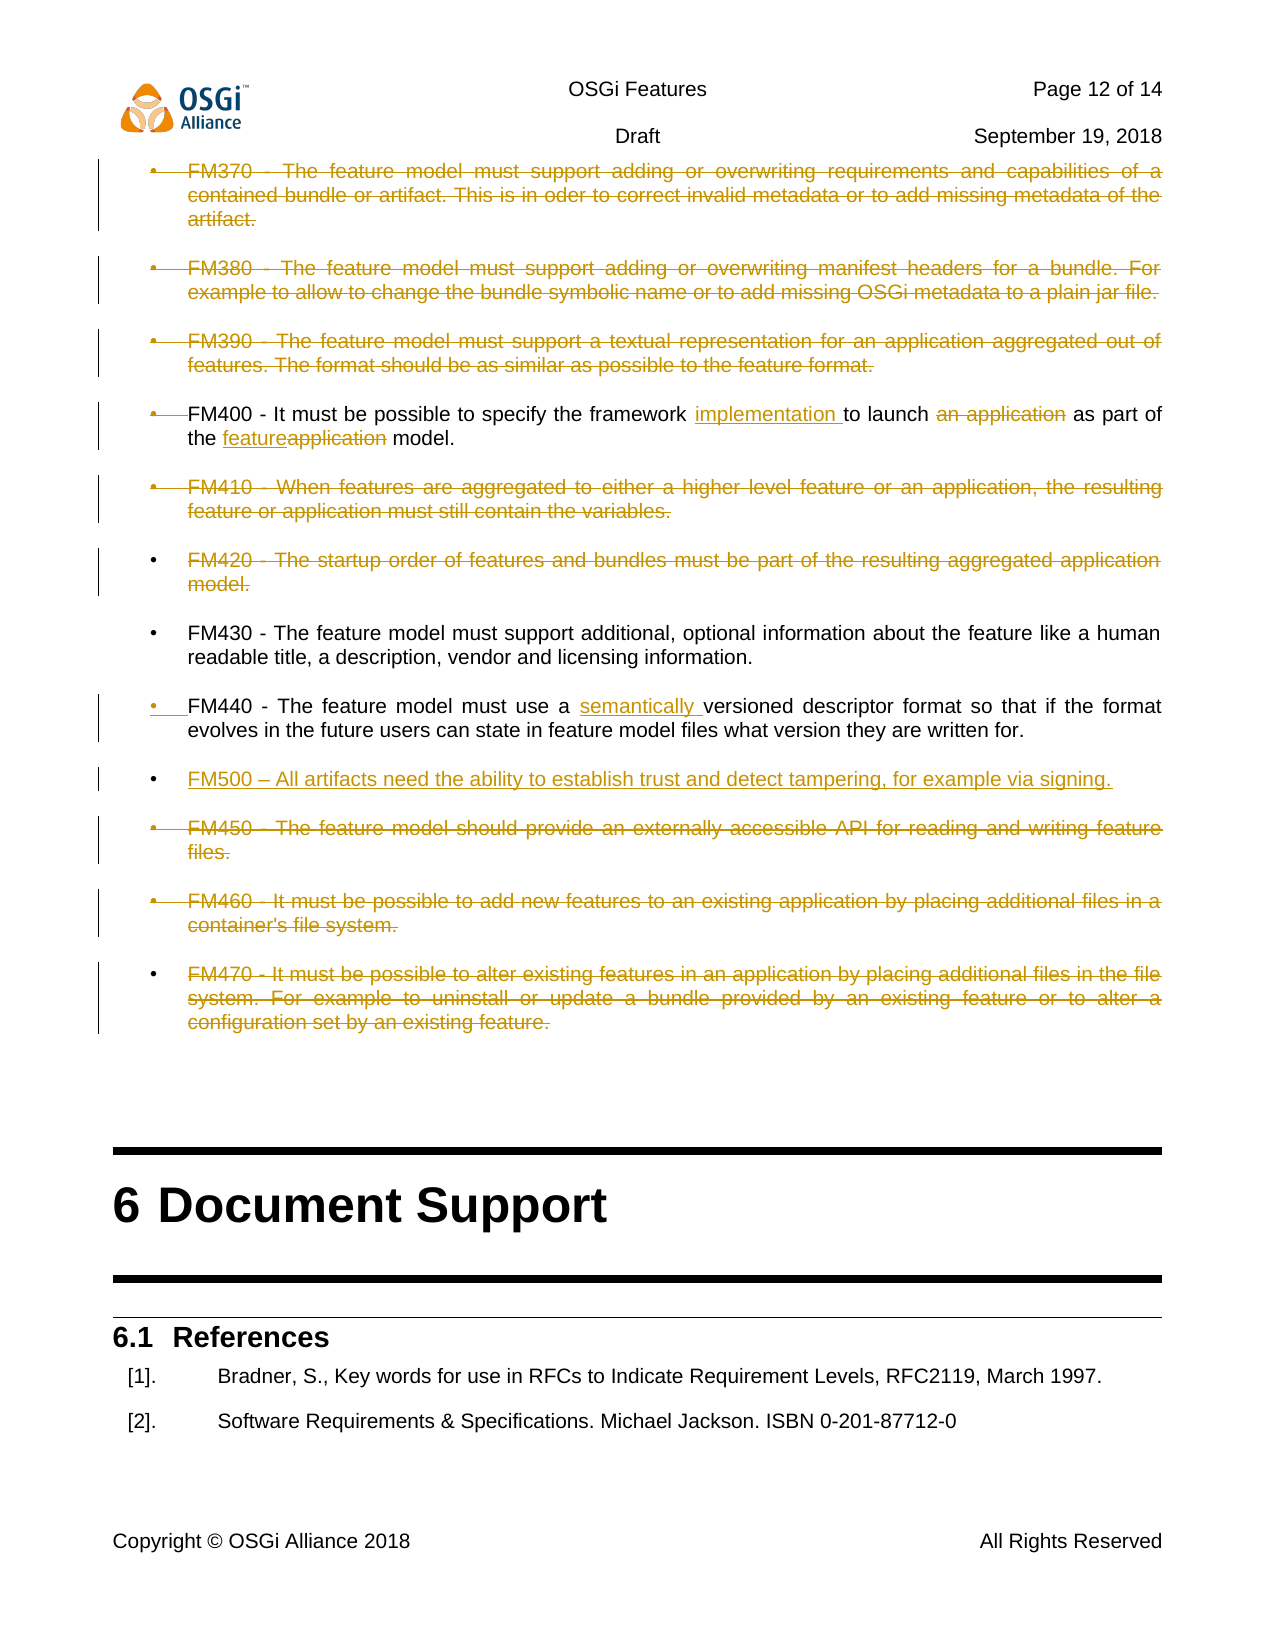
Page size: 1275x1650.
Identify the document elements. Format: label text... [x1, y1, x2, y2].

picture [113, 76, 257, 140]
list FM430 - The feature model must support additional, optional information about the feature like a human readable title, a description, vendor and licensing information. [150, 621, 1162, 669]
list Software Requirements & Specifications. Michael Jackson. ISBN 0-201-87712-0 [127, 1408, 1162, 1432]
list FM500 – All artifacts need the ability to establish trust and detect tampering, for example via signing. [150, 767, 1162, 791]
list FM440 - The feature model must use a semantically versioned descriptor format so that if the format evolves in the future users can state in feature model files what version they are written for. [150, 694, 1162, 742]
subtitle References [112, 1318, 1162, 1353]
subtitle Document Support [112, 1148, 1162, 1283]
list Bradner, S., Key words for use in RFCs to Indicate Requirement Levels, RFC2119, March 1997. [127, 1364, 1162, 1388]
